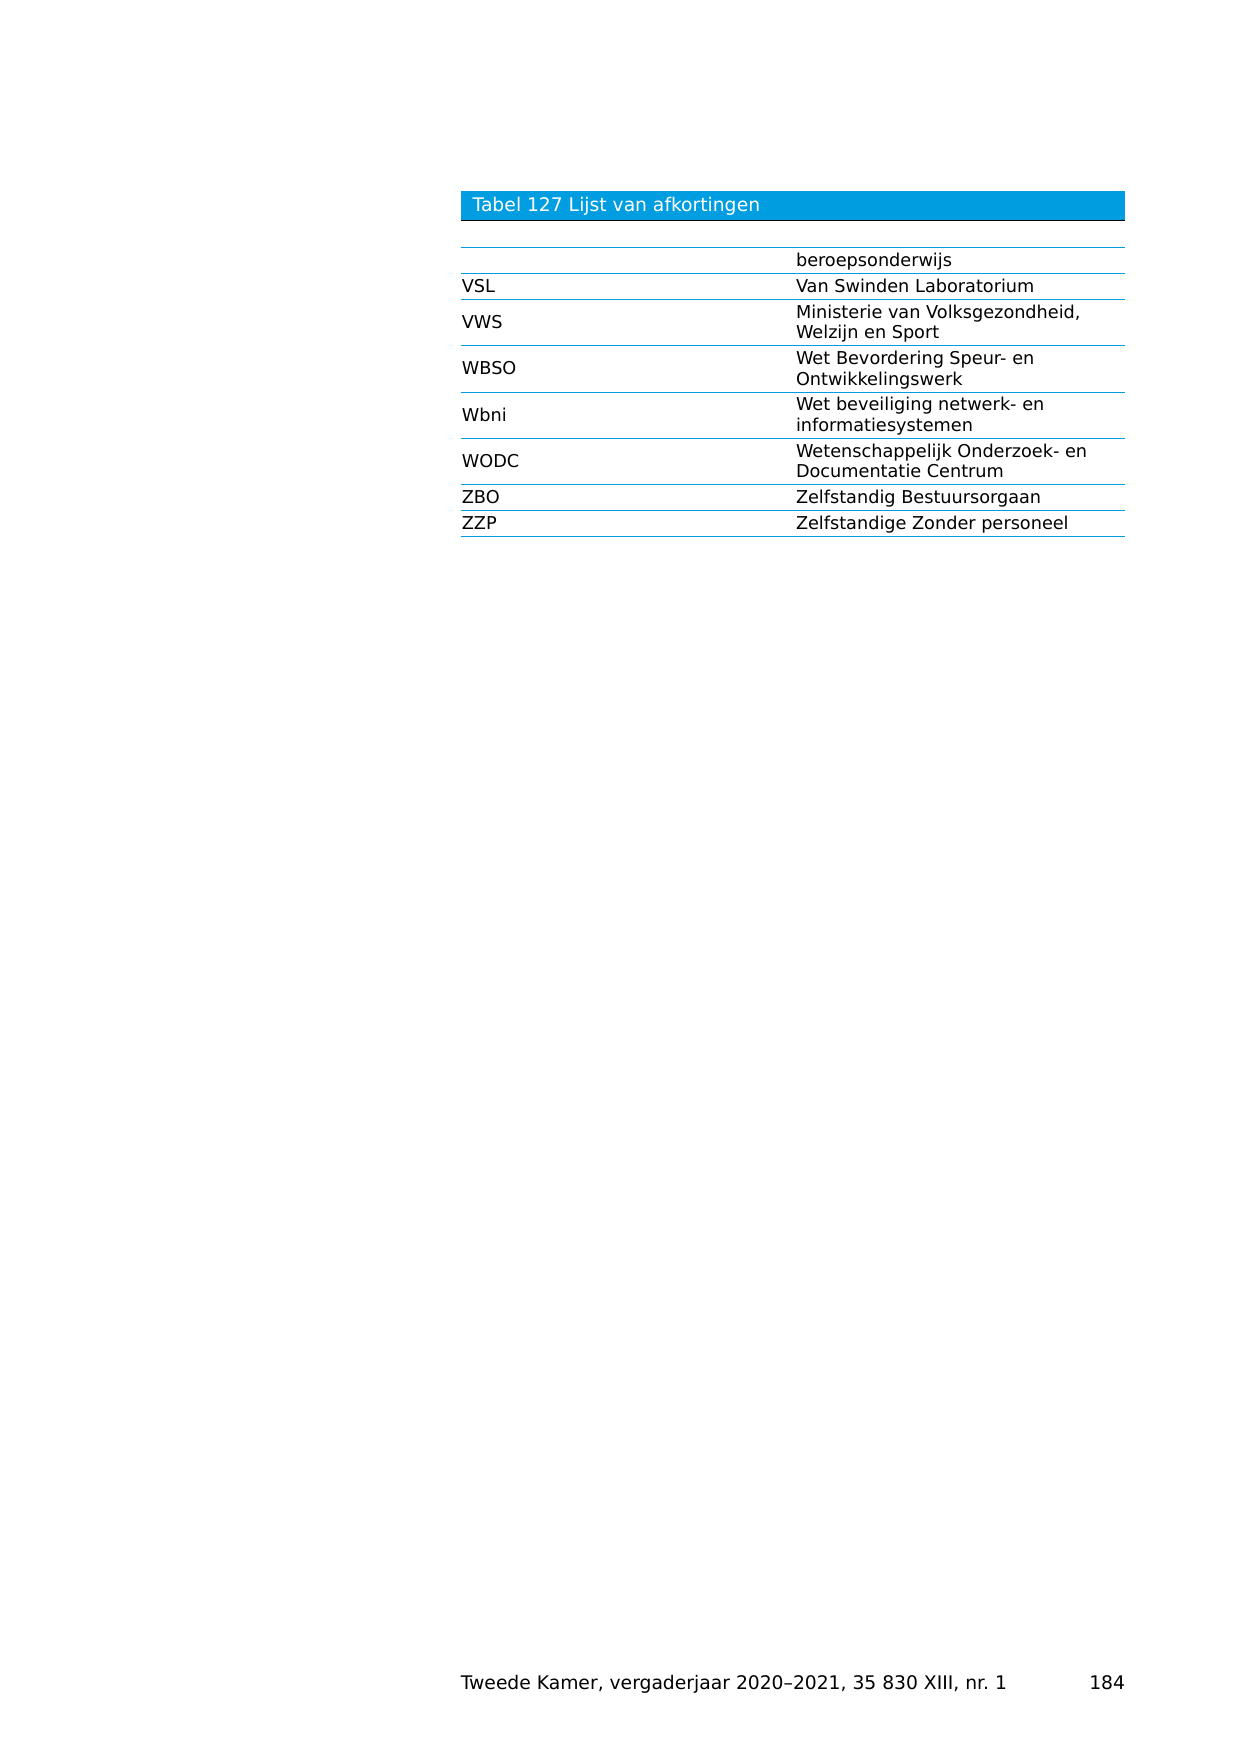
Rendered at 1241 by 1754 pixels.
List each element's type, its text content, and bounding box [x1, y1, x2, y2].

table_cell ZBO [461, 485, 793, 510]
table_cell ZZP [461, 511, 793, 536]
table_cell [461, 221, 793, 247]
table_cell Wetenschappelijk Onderzoek- en Documentatie Centrum [793, 439, 1125, 484]
table_cell Zelfstandige Zonder personeel [793, 511, 1125, 536]
table_cell [461, 248, 793, 273]
table_cell Van Swinden Laboratorium [793, 274, 1125, 299]
table_cell Wet beveiliging netwerk- en informatiesystemen [793, 393, 1125, 438]
table_cell Zelfstandig Bestuursorgaan [793, 485, 1125, 510]
table_cell Wbni [461, 393, 793, 438]
table_cell VSL [461, 274, 793, 299]
table_cell WODC [461, 439, 793, 484]
table_cell VWS [461, 300, 793, 345]
table_header Tabel 127 Lijst van afkortingen [461, 191, 1125, 220]
table_cell [793, 221, 1125, 247]
table_cell Wet Bevordering Speur- en Ontwikkelingswerk [793, 346, 1125, 391]
table_cell WBSO [461, 346, 793, 391]
table_cell beroepsonderwijs [793, 248, 1125, 273]
table_cell Ministerie van Volksgezondheid, Welzijn en Sport [793, 300, 1125, 345]
